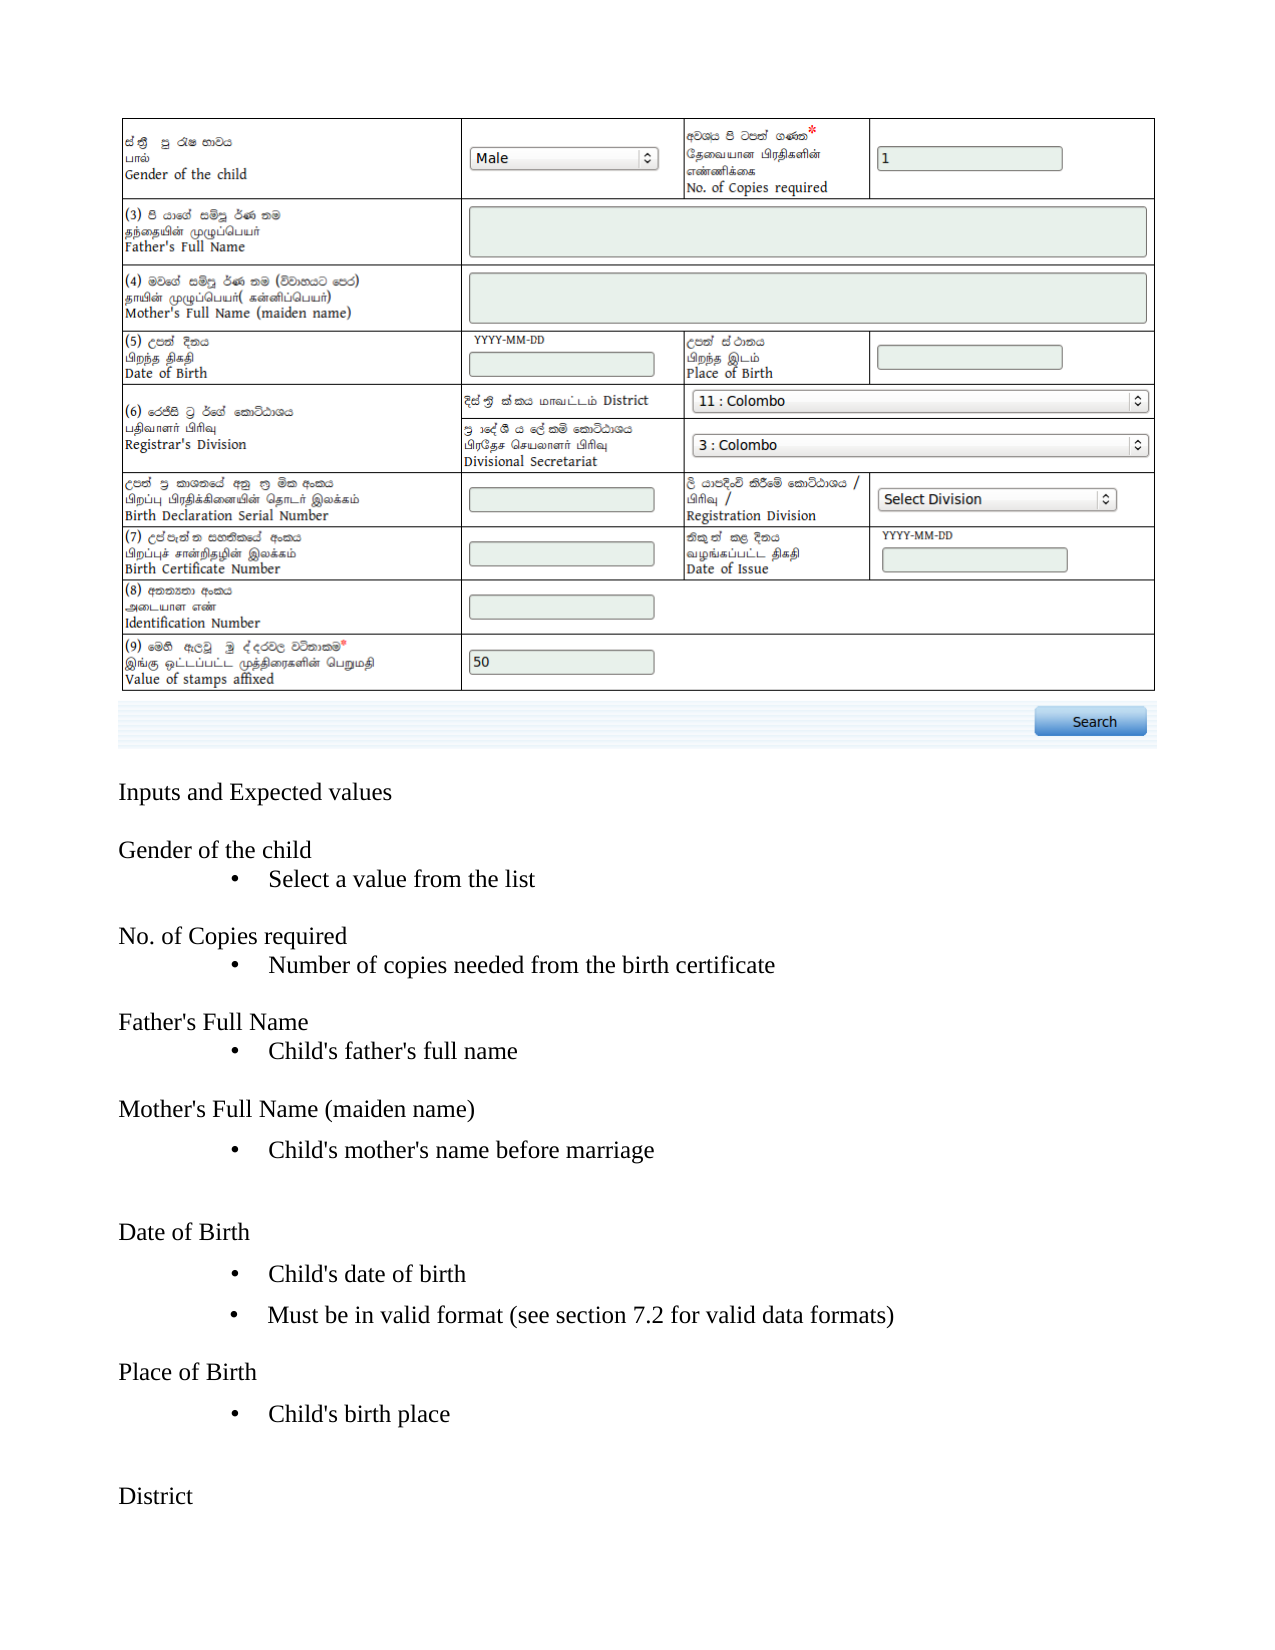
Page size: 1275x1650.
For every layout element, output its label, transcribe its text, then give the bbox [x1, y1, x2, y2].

text Mother's Full Name (maiden name) [118, 1094, 1157, 1122]
list Child's date of birth [231, 1259, 1157, 1287]
list Child's birth place [231, 1399, 1157, 1427]
picture [118, 118, 1157, 749]
list Child's father's full name [231, 1036, 1157, 1065]
text No. of Copies required [118, 921, 1157, 950]
list Child's mother's name before marriage [231, 1135, 1157, 1164]
text Inputs and Expected values [118, 777, 1157, 806]
list Select a value from the list [231, 864, 1157, 892]
list Number of copies needed from the birth certificate [231, 950, 1157, 979]
text Father's Full Name [118, 1007, 1157, 1036]
text Date of Birth [118, 1217, 1157, 1246]
text Place of Birth [118, 1357, 1157, 1386]
text Gender of the child [118, 835, 1157, 864]
list Must be in valid format (see section 7.2 for valid data formats) [229, 1300, 1157, 1329]
text District [118, 1481, 1157, 1510]
